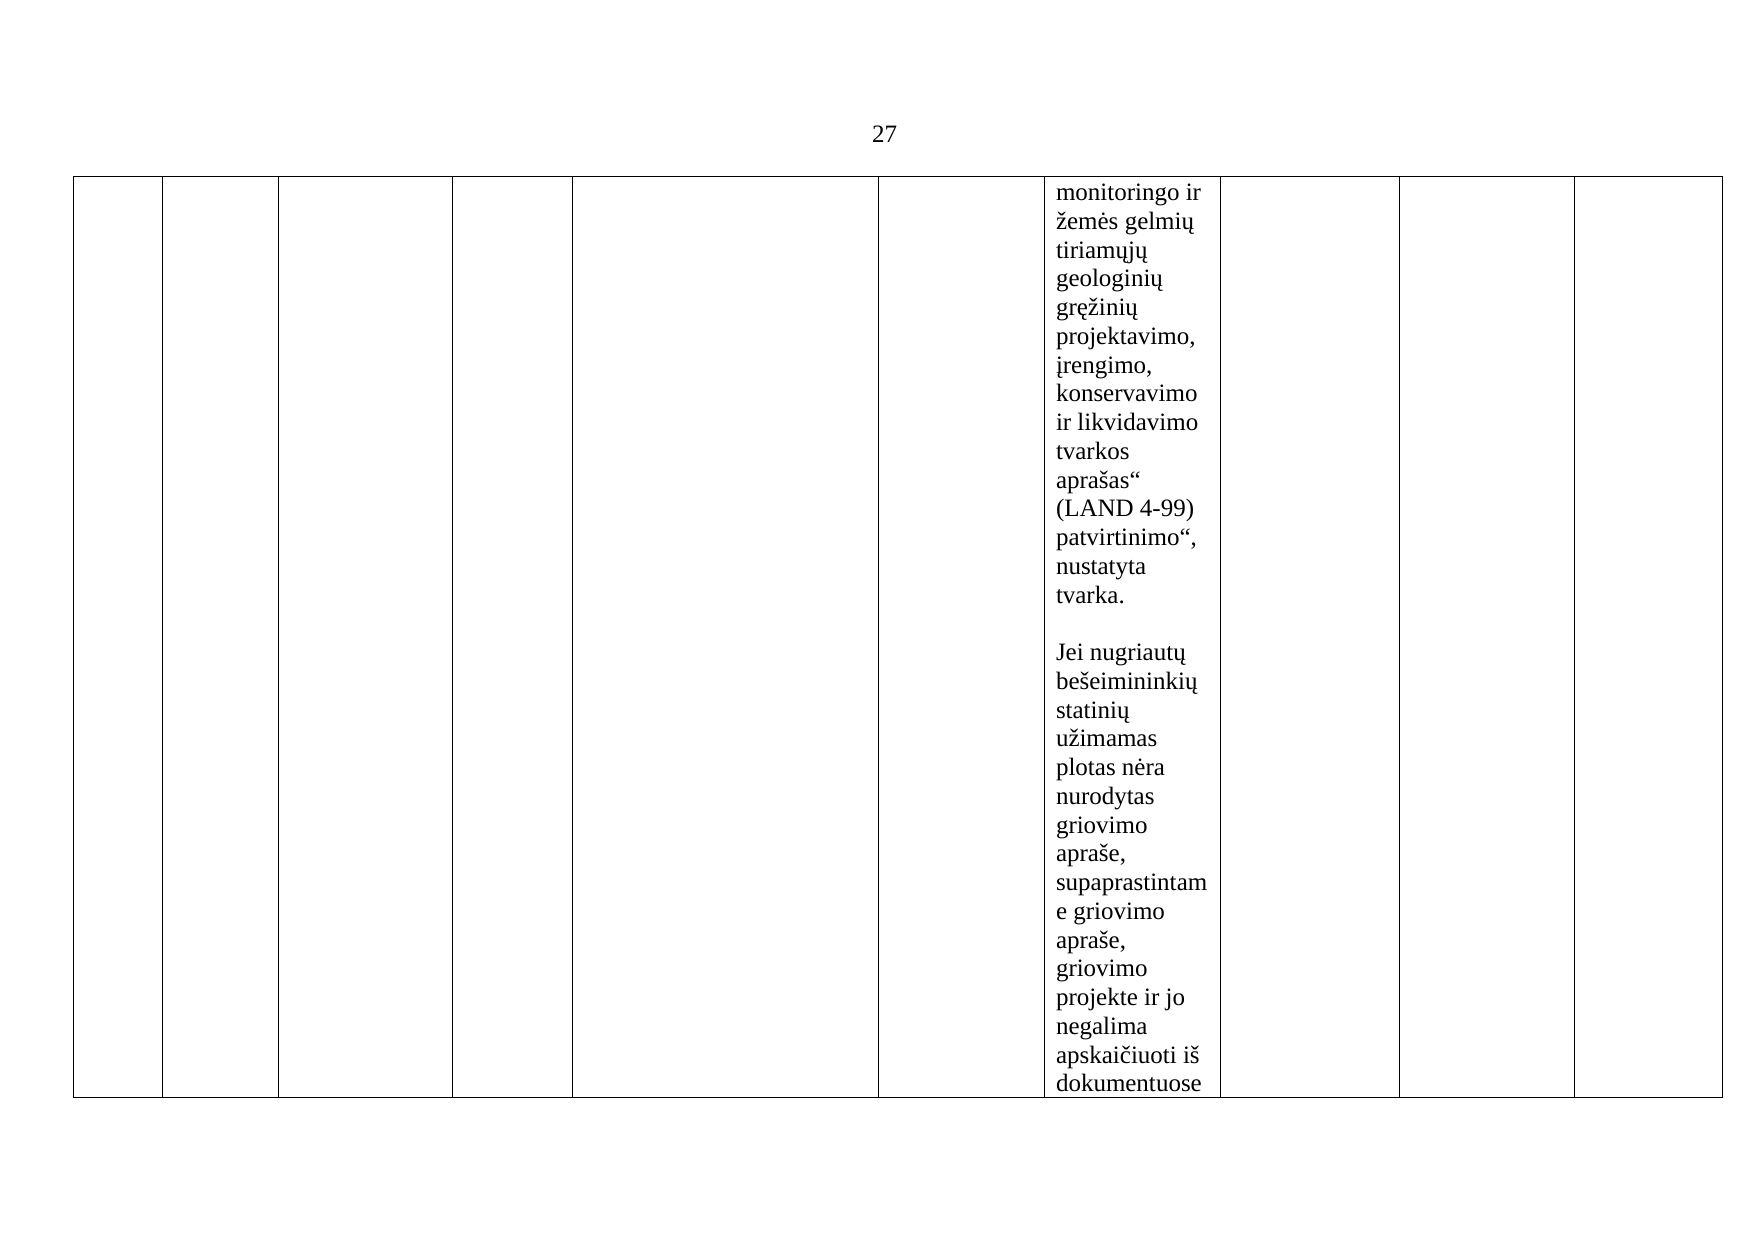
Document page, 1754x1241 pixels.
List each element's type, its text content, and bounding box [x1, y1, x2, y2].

table_cell [1400, 177, 1574, 1097]
table_cell [573, 177, 878, 1097]
table_cell [1723, 176, 1728, 1097]
table_cell [279, 177, 452, 1097]
table_cell [74, 177, 162, 1097]
table_cell monitoringo ir žemės gelmių tiriamųjų geologinių gręžinių projektavimo, įrengimo, konservavimo ir likvidavimo tvarkos aprašas“ (LAND 4-99) patvirtinimo“, nustatyta tvarka. Jei nugriautų bešeimininkių statinių užimamas plotas nėra nurodytas griovimo apraše, supaprastintame griovimo apraše, griovimo projekte ir jo negalima apskaičiuoti iš dokumentuose [1045, 177, 1220, 1097]
table_cell [1221, 177, 1399, 1097]
table_cell [163, 177, 278, 1097]
table_cell [1575, 177, 1722, 1097]
table_cell [879, 177, 1044, 1097]
table_cell [453, 177, 572, 1097]
